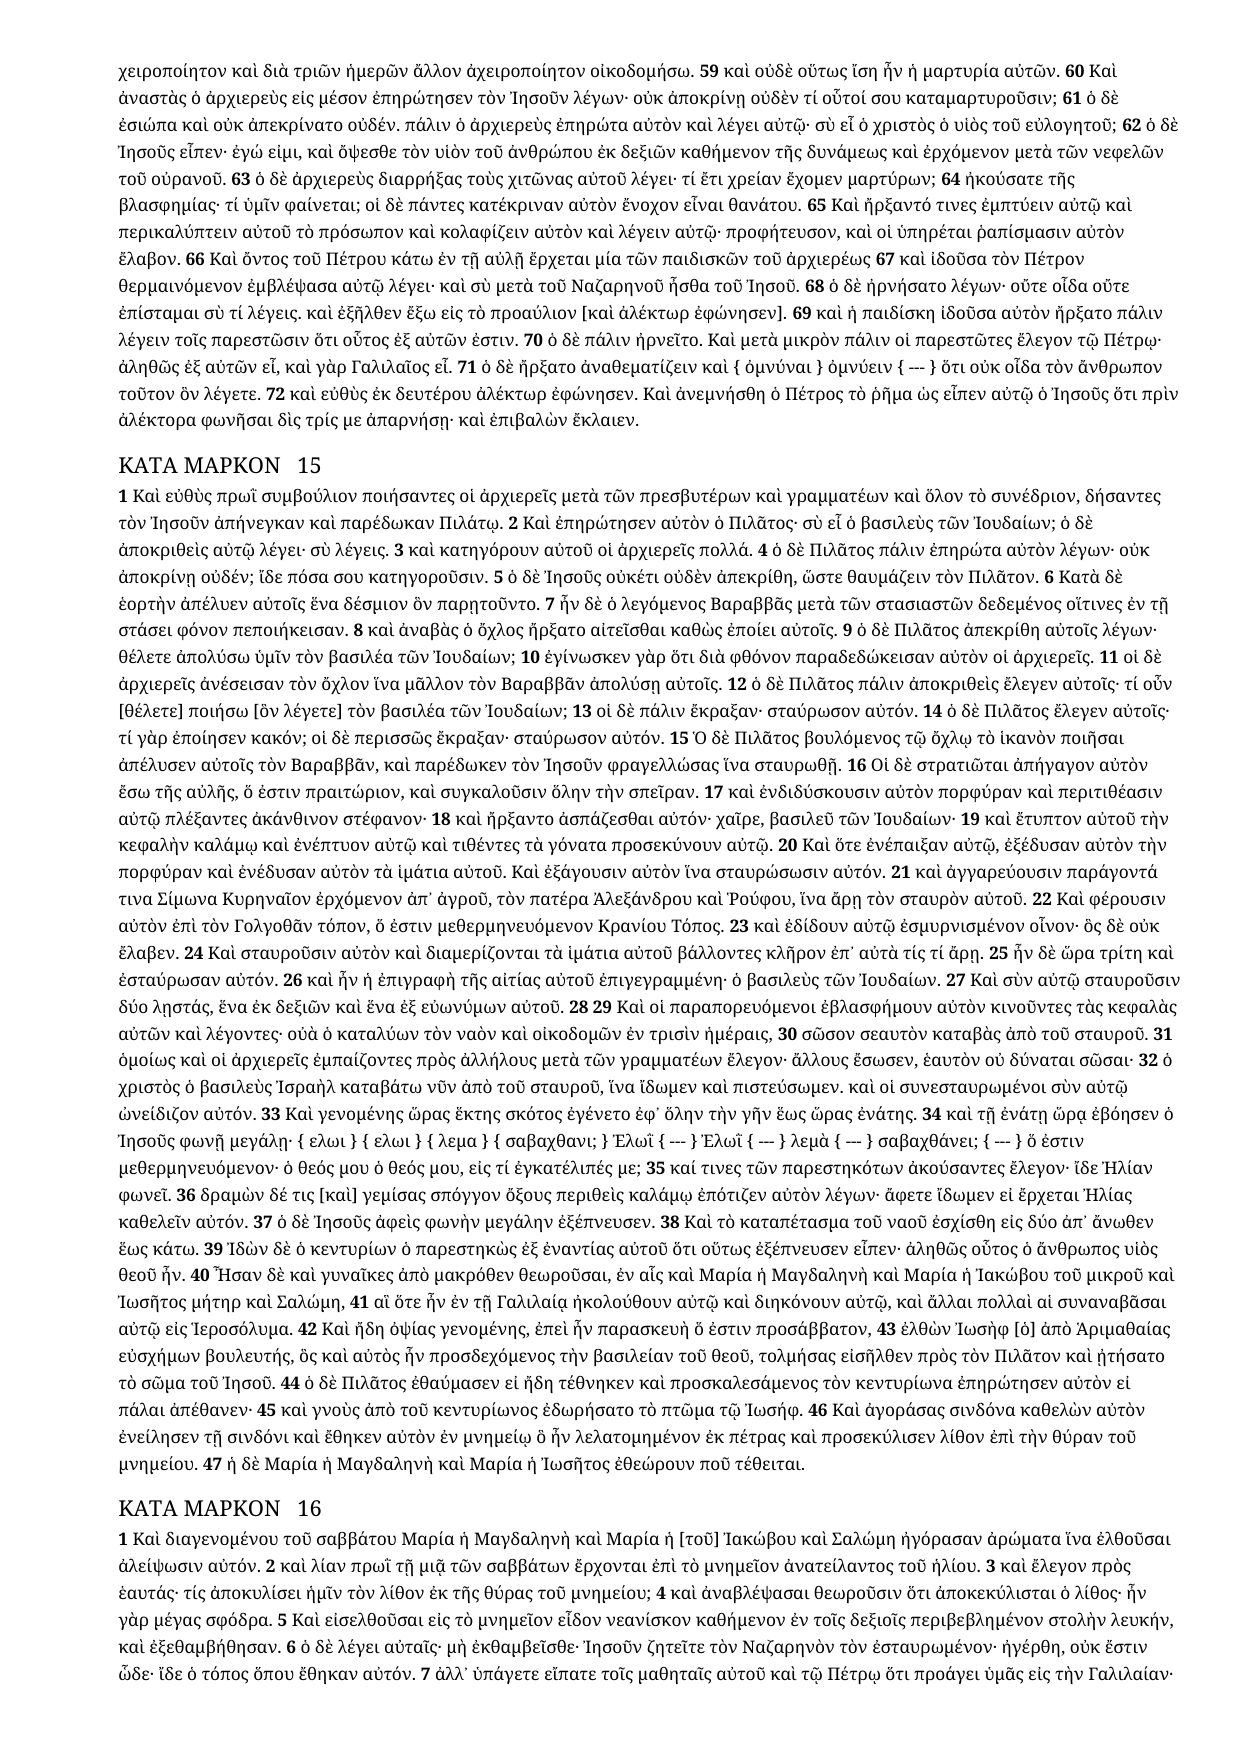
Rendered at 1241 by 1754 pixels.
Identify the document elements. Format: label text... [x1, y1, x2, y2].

text χειροποίητον καὶ διὰ τριῶν ἡμερῶν ἄλλον ἀχειροποίητον οἰκοδομήσω. 59 καὶ οὐδὲ οὕτως ἴση ἦν ἡ μαρτυρία αὐτῶν. 60 Καὶ ἀναστὰς ὁ ἀρχιερεὺς εἰς μέσον ἐπηρώτησεν τὸν Ἰησοῦν λέγων· οὐκ ἀποκρίνῃ οὐδὲν τί οὗτοί σου καταμαρτυροῦσιν; 61 ὁ δὲ ἐσιώπα καὶ οὐκ ἀπεκρίνατο οὐδέν. πάλιν ὁ ἀρχιερεὺς ἐπηρώτα αὐτὸν καὶ λέγει αὐτῷ· σὺ εἶ ὁ χριστὸς ὁ υἱὸς τοῦ εὐλογητοῦ; 62 ὁ δὲ Ἰησοῦς εἶπεν· ἐγώ εἰμι, καὶ ὄψεσθε τὸν υἱὸν τοῦ ἀνθρώπου ἐκ δεξιῶν καθήμενον τῆς δυνάμεως καὶ ἐρχόμενον μετὰ τῶν νεφελῶν τοῦ οὐρανοῦ. 63 ὁ δὲ ἀρχιερεὺς διαρρήξας τοὺς χιτῶνας αὐτοῦ λέγει· τί ἔτι χρείαν ἔχομεν μαρτύρων; 64 ἠκούσατε τῆς βλασφημίας· τί ὑμῖν φαίνεται; οἱ δὲ πάντες κατέκριναν αὐτὸν ἔνοχον εἶναι θανάτου. 65 Καὶ ἤρξαντό τινες ἐμπτύειν αὐτῷ καὶ περικαλύπτειν αὐτοῦ τὸ πρόσωπον καὶ κολαφίζειν αὐτὸν καὶ λέγειν αὐτῷ· προφήτευσον, καὶ οἱ ὑπηρέται ῥαπίσμασιν αὐτὸν ἔλαβον. 66 Καὶ ὄντος τοῦ Πέτρου κάτω ἐν τῇ αὐλῇ ἔρχεται μία τῶν παιδισκῶν τοῦ ἀρχιερέως 67 καὶ ἰδοῦσα τὸν Πέτρον θερμαινόμενον ἐμβλέψασα αὐτῷ λέγει· καὶ σὺ μετὰ τοῦ Ναζαρηνοῦ ἦσθα τοῦ Ἰησοῦ. 68 ὁ δὲ ἠρνήσατο λέγων· οὔτε οἶδα οὔτε ἐπίσταμαι σὺ τί λέγεις. καὶ ἐξῆλθεν ἔξω εἰς τὸ προαύλιον [καὶ ἀλέκτωρ ἐφώνησεν]. 69 καὶ ἡ παιδίσκη ἰδοῦσα αὐτὸν ἤρξατο πάλιν λέγειν τοῖς παρεστῶσιν ὅτι οὗτος ἐξ αὐτῶν ἐστιν. 70 ὁ δὲ πάλιν ἠρνεῖτο. Καὶ μετὰ μικρὸν πάλιν οἱ παρεστῶτες ἔλεγον τῷ Πέτρῳ· ἀληθῶς ἐξ αὐτῶν εἶ, καὶ γὰρ Γαλιλαῖος εἶ. 71 ὁ δὲ ἤρξατο ἀναθεματίζειν καὶ { ὀμνύναι } ὀμνύειν { --- } ὅτι οὐκ οἶδα τὸν ἄνθρωπον τοῦτον ὃν λέγετε. 72 καὶ εὐθὺς ἐκ δευτέρου ἀλέκτωρ ἐφώνησεν. Καὶ ἀνεμνήσθη ὁ Πέτρος τὸ ῥῆμα ὡς εἶπεν αὐτῷ ὁ Ἰησοῦς ὅτι πρὶν ἀλέκτορα φωνῆσαι δὶς τρίς με ἀπαρνήσῃ· καὶ ἐπιβαλὼν ἔκλαιεν. [118, 59, 1181, 432]
text 1 Καὶ εὐθὺς πρωῒ συμβούλιον ποιήσαντες οἱ ἀρχιερεῖς μετὰ τῶν πρεσβυτέρων καὶ γραμματέων καὶ ὅλον τὸ συνέδριον, δήσαντες τὸν Ἰησοῦν ἀπήνεγκαν καὶ παρέδωκαν Πιλάτῳ. 2 Καὶ ἐπηρώτησεν αὐτὸν ὁ Πιλᾶτος· σὺ εἶ ὁ βασιλεὺς τῶν Ἰουδαίων; ὁ δὲ ἀποκριθεὶς αὐτῷ λέγει· σὺ λέγεις. 3 καὶ κατηγόρουν αὐτοῦ οἱ ἀρχιερεῖς πολλά. 4 ὁ δὲ Πιλᾶτος πάλιν ἐπηρώτα αὐτὸν λέγων· οὐκ ἀποκρίνῃ οὐδέν; ἴδε πόσα σου κατηγοροῦσιν. 5 ὁ δὲ Ἰησοῦς οὐκέτι οὐδὲν ἀπεκρίθη, ὥστε θαυμάζειν τὸν Πιλᾶτον. 6 Κατὰ δὲ ἑορτὴν ἀπέλυεν αὐτοῖς ἕνα δέσμιον ὃν παρῃτοῦντο. 7 ἦν δὲ ὁ λεγόμενος Βαραββᾶς μετὰ τῶν στασιαστῶν δεδεμένος οἵτινες ἐν τῇ στάσει φόνον πεποιήκεισαν. 8 καὶ ἀναβὰς ὁ ὄχλος ἤρξατο αἰτεῖσθαι καθὼς ἐποίει αὐτοῖς. 9 ὁ δὲ Πιλᾶτος ἀπεκρίθη αὐτοῖς λέγων· θέλετε ἀπολύσω ὑμῖν τὸν βασιλέα τῶν Ἰουδαίων; 10 ἐγίνωσκεν γὰρ ὅτι διὰ φθόνον παραδεδώκεισαν αὐτὸν οἱ ἀρχιερεῖς. 11 οἱ δὲ ἀρχιερεῖς ἀνέσεισαν τὸν ὄχλον ἵνα μᾶλλον τὸν Βαραββᾶν ἀπολύσῃ αὐτοῖς. 12 ὁ δὲ Πιλᾶτος πάλιν ἀποκριθεὶς ἔλεγεν αὐτοῖς· τί οὖν [θέλετε] ποιήσω [ὃν λέγετε] τὸν βασιλέα τῶν Ἰουδαίων; 13 οἱ δὲ πάλιν ἔκραξαν· σταύρωσον αὐτόν. 14 ὁ δὲ Πιλᾶτος ἔλεγεν αὐτοῖς· τί γὰρ ἐποίησεν κακόν; οἱ δὲ περισσῶς ἔκραξαν· σταύρωσον αὐτόν. 15 Ὁ δὲ Πιλᾶτος βουλόμενος τῷ ὄχλῳ τὸ ἱκανὸν ποιῆσαι ἀπέλυσεν αὐτοῖς τὸν Βαραββᾶν, καὶ παρέδωκεν τὸν Ἰησοῦν φραγελλώσας ἵνα σταυρωθῇ. 16 Οἱ δὲ στρατιῶται ἀπήγαγον αὐτὸν ἔσω τῆς αὐλῆς, ὅ ἐστιν πραιτώριον, καὶ συγκαλοῦσιν ὅλην τὴν σπεῖραν. 17 καὶ ἐνδιδύσκουσιν αὐτὸν πορφύραν καὶ περιτιθέασιν αὐτῷ πλέξαντες ἀκάνθινον στέφανον· 18 καὶ ἤρξαντο ἀσπάζεσθαι αὐτόν· χαῖρε, βασιλεῦ τῶν Ἰουδαίων· 19 καὶ ἔτυπτον αὐτοῦ τὴν κεφαλὴν καλάμῳ καὶ ἐνέπτυον αὐτῷ καὶ τιθέντες τὰ γόνατα προσεκύνουν αὐτῷ. 20 Καὶ ὅτε ἐνέπαιξαν αὐτῷ, ἐξέδυσαν αὐτὸν τὴν πορφύραν καὶ ἐνέδυσαν αὐτὸν τὰ ἱμάτια αὐτοῦ. Καὶ ἐξάγουσιν αὐτὸν ἵνα σταυρώσωσιν αὐτόν. 21 καὶ ἀγγαρεύουσιν παράγοντά τινα Σίμωνα Κυρηναῖον ἐρχόμενον ἀπ᾽ ἀγροῦ, τὸν πατέρα Ἀλεξάνδρου καὶ Ῥούφου, ἵνα ἄρῃ τὸν σταυρὸν αὐτοῦ. 22 Καὶ φέρουσιν αὐτὸν ἐπὶ τὸν Γολγοθᾶν τόπον, ὅ ἐστιν μεθερμηνευόμενον Κρανίου Τόπος. 23 καὶ ἐδίδουν αὐτῷ ἐσμυρνισμένον οἶνον· ὃς δὲ οὐκ ἔλαβεν. 24 Καὶ σταυροῦσιν αὐτὸν καὶ διαμερίζονται τὰ ἱμάτια αὐτοῦ βάλλοντες κλῆρον ἐπ᾽ αὐτὰ τίς τί ἄρῃ. 25 ἦν δὲ ὥρα τρίτη καὶ ἐσταύρωσαν αὐτόν. 26 καὶ ἦν ἡ ἐπιγραφὴ τῆς αἰτίας αὐτοῦ ἐπιγεγραμμένη· ὁ βασιλεὺς τῶν Ἰουδαίων. 27 Καὶ σὺν αὐτῷ σταυροῦσιν δύο λῃστάς, ἕνα ἐκ δεξιῶν καὶ ἕνα ἐξ εὐωνύμων αὐτοῦ. 28 29 Καὶ οἱ παραπορευόμενοι ἐβλασφήμουν αὐτὸν κινοῦντες τὰς κεφαλὰς αὐτῶν καὶ λέγοντες· οὐὰ ὁ καταλύων τὸν ναὸν καὶ οἰκοδομῶν ἐν τρισὶν ἡμέραις, 30 σῶσον σεαυτὸν καταβὰς ἀπὸ τοῦ σταυροῦ. 31 ὁμοίως καὶ οἱ ἀρχιερεῖς ἐμπαίζοντες πρὸς ἀλλήλους μετὰ τῶν γραμματέων ἔλεγον· ἄλλους ἔσωσεν, ἑαυτὸν οὐ δύναται σῶσαι· 32 ὁ χριστὸς ὁ βασιλεὺς Ἰσραὴλ καταβάτω νῦν ἀπὸ τοῦ σταυροῦ, ἵνα ἴδωμεν καὶ πιστεύσωμεν. καὶ οἱ συνεσταυρωμένοι σὺν αὐτῷ ὠνείδιζον αὐτόν. 33 Καὶ γενομένης ὥρας ἕκτης σκότος ἐγένετο ἐφ᾽ ὅλην τὴν γῆν ἕως ὥρας ἐνάτης. 34 καὶ τῇ ἐνάτῃ ὥρᾳ ἐβόησεν ὁ Ἰησοῦς φωνῇ μεγάλῃ· { ελωι } { ελωι } { λεμα } { σαβαχθανι; } Ἐλωῒ { --- } Ἐλωῒ { --- } λεμὰ { --- } σαβαχθάνει; { --- } ὅ ἐστιν μεθερμηνευόμενον· ὁ θεός μου ὁ θεός μου, εἰς τί ἐγκατέλιπές με; 35 καί τινες τῶν παρεστηκότων ἀκούσαντες ἔλεγον· ἴδε Ἠλίαν φωνεῖ. 36 δραμὼν δέ τις [καὶ] γεμίσας σπόγγον ὄξους περιθεὶς καλάμῳ ἐπότιζεν αὐτὸν λέγων· ἄφετε ἴδωμεν εἰ ἔρχεται Ἠλίας καθελεῖν αὐτόν. 37 ὁ δὲ Ἰησοῦς ἀφεὶς φωνὴν μεγάλην ἐξέπνευσεν. 38 Καὶ τὸ καταπέτασμα τοῦ ναοῦ ἐσχίσθη εἰς δύο ἀπ᾽ ἄνωθεν ἕως κάτω. 39 Ἰδὼν δὲ ὁ κεντυρίων ὁ παρεστηκὼς ἐξ ἐναντίας αὐτοῦ ὅτι οὕτως ἐξέπνευσεν εἶπεν· ἀληθῶς οὗτος ὁ ἄνθρωπος υἱὸς θεοῦ ἦν. 40 Ἦσαν δὲ καὶ γυναῖκες ἀπὸ μακρόθεν θεωροῦσαι, ἐν αἷς καὶ Μαρία ἡ Μαγδαληνὴ καὶ Μαρία ἡ Ἰακώβου τοῦ μικροῦ καὶ Ἰωσῆτος μήτηρ καὶ Σαλώμη, 41 αἳ ὅτε ἦν ἐν τῇ Γαλιλαίᾳ ἠκολούθουν αὐτῷ καὶ διηκόνουν αὐτῷ, καὶ ἄλλαι πολλαὶ αἱ συναναβᾶσαι αὐτῷ εἰς Ἱεροσόλυμα. 42 Καὶ ἤδη ὀψίας γενομένης, ἐπεὶ ἦν παρασκευὴ ὅ ἐστιν προσάββατον, 43 ἐλθὼν Ἰωσὴφ [ὁ] ἀπὸ Ἁριμαθαίας εὐσχήμων βουλευτής, ὃς καὶ αὐτὸς ἦν προσδεχόμενος τὴν βασιλείαν τοῦ θεοῦ, τολμήσας εἰσῆλθεν πρὸς τὸν Πιλᾶτον καὶ ᾐτήσατο τὸ σῶμα τοῦ Ἰησοῦ. 44 ὁ δὲ Πιλᾶτος ἐθαύμασεν εἰ ἤδη τέθνηκεν καὶ προσκαλεσάμενος τὸν κεντυρίωνα ἐπηρώτησεν αὐτὸν εἰ πάλαι ἀπέθανεν· 45 καὶ γνοὺς ἀπὸ τοῦ κεντυρίωνος ἐδωρήσατο τὸ πτῶμα τῷ Ἰωσήφ. 46 Καὶ ἀγοράσας σινδόνα καθελὼν αὐτὸν ἐνείλησεν τῇ σινδόνι καὶ ἔθηκεν αὐτὸν ἐν μνημείῳ ὃ ἦν λελατομημένον ἐκ πέτρας καὶ προσεκύλισεν λίθον ἐπὶ τὴν θύραν τοῦ μνημείου. 47 ἡ δὲ Μαρία ἡ Μαγδαληνὴ καὶ Μαρία ἡ Ἰωσῆτος ἐθεώρουν ποῦ τέθειται. [118, 484, 1181, 1475]
text 1 Καὶ διαγενομένου τοῦ σαββάτου Μαρία ἡ Μαγδαληνὴ καὶ Μαρία ἡ [τοῦ] Ἰακώβου καὶ Σαλώμη ἠγόρασαν ἀρώματα ἵνα ἐλθοῦσαι ἀλείψωσιν αὐτόν. 2 καὶ λίαν πρωῒ τῇ μιᾷ τῶν σαββάτων ἔρχονται ἐπὶ τὸ μνημεῖον ἀνατείλαντος τοῦ ἡλίου. 3 καὶ ἔλεγον πρὸς ἑαυτάς· τίς ἀποκυλίσει ἡμῖν τὸν λίθον ἐκ τῆς θύρας τοῦ μνημείου; 4 καὶ ἀναβλέψασαι θεωροῦσιν ὅτι ἀποκεκύλισται ὁ λίθος· ἦν γὰρ μέγας σφόδρα. 5 Καὶ εἰσελθοῦσαι εἰς τὸ μνημεῖον εἶδον νεανίσκον καθήμενον ἐν τοῖς δεξιοῖς περιβεβλημένον στολὴν λευκήν, καὶ ἐξεθαμβήθησαν. 6 ὁ δὲ λέγει αὐταῖς· μὴ ἐκθαμβεῖσθε· Ἰησοῦν ζητεῖτε τὸν Ναζαρηνὸν τὸν ἐσταυρωμένον· ἠγέρθη, οὐκ ἔστιν ὧδε· ἴδε ὁ τόπος ὅπου ἔθηκαν αὐτόν. 7 ἀλλ᾽ ὑπάγετε εἴπατε τοῖς μαθηταῖς αὐτοῦ καὶ τῷ Πέτρῳ ὅτι προάγει ὑμᾶς εἰς τὴν Γαλιλαίαν· [118, 1527, 1181, 1685]
text ΚΑΤΑ ΜΑΡΚΟΝ 16 [118, 1493, 1181, 1523]
text ΚΑΤΑ ΜΑΡΚΟΝ 15 [118, 450, 1181, 480]
